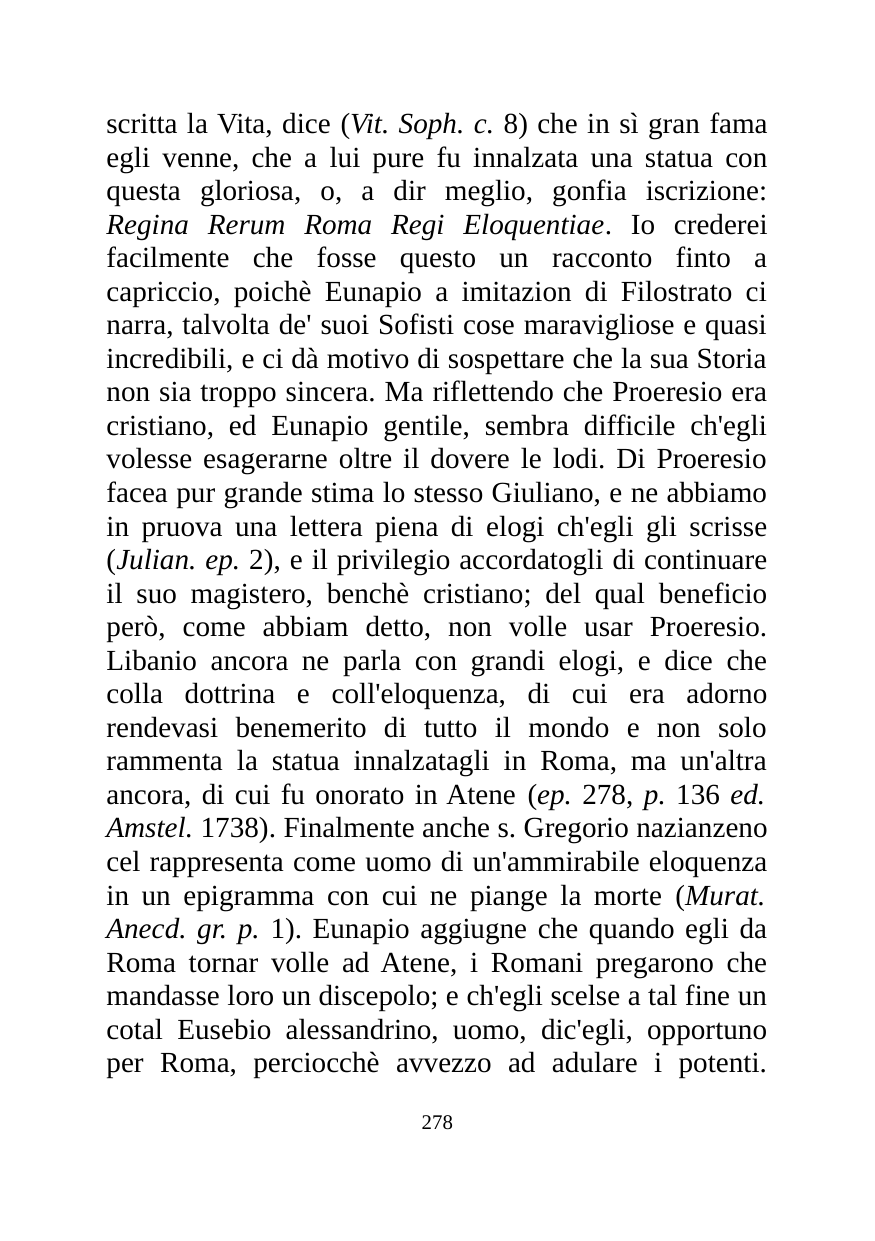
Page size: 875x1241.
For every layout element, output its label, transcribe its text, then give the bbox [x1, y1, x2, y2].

text scritta la Vita, dice (Vit. Soph. c. 8) che in sì gran fama egli venne, che a lui pure fu innalzata una statua con questa gloriosa, o, a dir meglio, gonfia iscrizione: Regina Rerum Roma Regi Eloquentiae. Io crederei facilmente che fosse questo un racconto finto a capriccio, poichè Eunapio a imitazion di Filostrato ci narra, talvolta de' suoi Sofisti cose maravigliose e quasi incredibili, e ci dà motivo di sospettare che la sua Storia non sia troppo sincera. Ma riflettendo che Proeresio era cristiano, ed Eunapio gentile, sembra difficile ch'egli volesse esagerarne oltre il dovere le lodi. Di Proeresio facea pur grande stima lo stesso Giuliano, e ne abbiamo in pruova una lettera piena di elogi ch'egli gli scrisse (Julian. ep. 2), e il privilegio accordatogli di continuare il suo magistero, benchè cristiano; del qual beneficio però, come abbiam detto, non volle usar Proeresio. Libanio ancora ne parla con grandi elogi, e dice che colla dottrina e coll'eloquenza, di cui era adorno rendevasi benemerito di tutto il mondo e non solo rammenta la statua innalzatagli in Roma, ma un'altra ancora, di cui fu onorato in Atene (ep. 278, p. 136 ed. Amstel. 1738). Finalmente anche s. Gregorio nazianzeno cel rappresenta come uomo di un'ammirabile eloquenza in un epigramma con cui ne piange la morte (Murat. Anecd. gr. p. 1). Eunapio aggiugne che quando egli da Roma tornar volle ad Atene, i Romani pregarono che mandasse loro un discepolo; e ch'egli scelse a tal fine un cotal Eusebio alessandrino, uomo, dic'egli, opportuno per Roma, perciocchè avvezzo ad adulare i potenti. [106, 106, 768, 1079]
